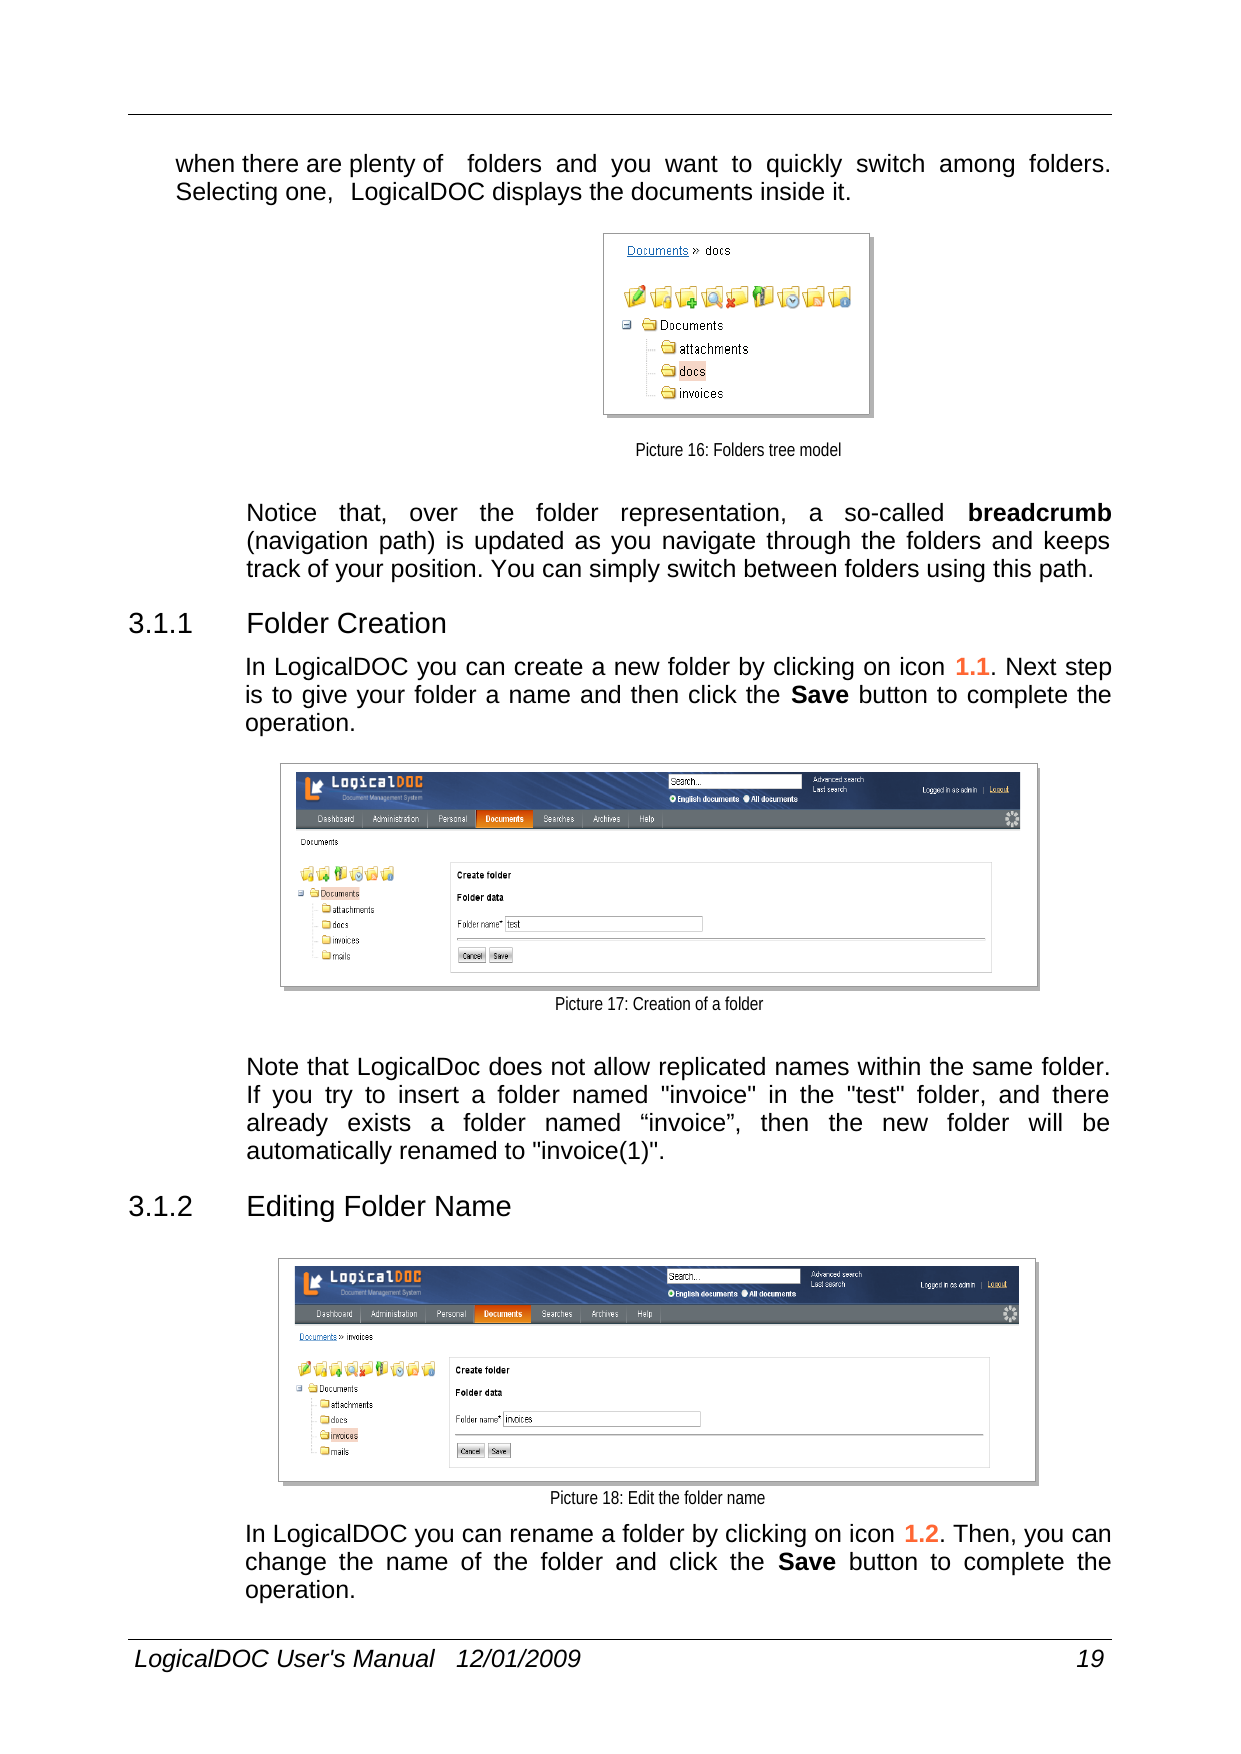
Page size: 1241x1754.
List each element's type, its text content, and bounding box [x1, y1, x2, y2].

text Note that LogicalDoc does not allow replicated names within the same folder. If you try to insert a folder named "invoice" in the "test" folder, and there already exists a folder named “invoice”, then the new folder will be automatically renamed to "invoice(1)". [246, 1053, 1112, 1165]
text Picture 17: Creation of a folder [279, 986, 1039, 1014]
picture [294, 1266, 1019, 1472]
list when there are plenty of folders and you want to quickly switch among folders. Selecting one, LogicalDOC displays the documents inside it. [166, 150, 1112, 206]
list Picture 16: Folders tree model [601, 437, 876, 460]
subtitle Editing Folder Name [128, 1189, 1112, 1222]
text Notice that, over the folder representation, a so-called breadcrumb (navigation path) is updated as you navigate through the folders and keeps track of your position. You can simply switch between folders using this path. [246, 499, 1112, 583]
picture [296, 772, 1021, 978]
text Picture 18: Edit the folder name [278, 1482, 1037, 1509]
text In LogicalDOC you can create a new folder by clicking on icon 1.1. Next step is to give your folder a name and then click the Save button to complete the operation. [245, 652, 1112, 736]
text In LogicalDOC you can rename a folder by clicking on icon 1.2. Then, you can change the name of the folder and click the Save button to complete the operation. [245, 1234, 1112, 1604]
subtitle Folder Creation [128, 607, 1112, 640]
